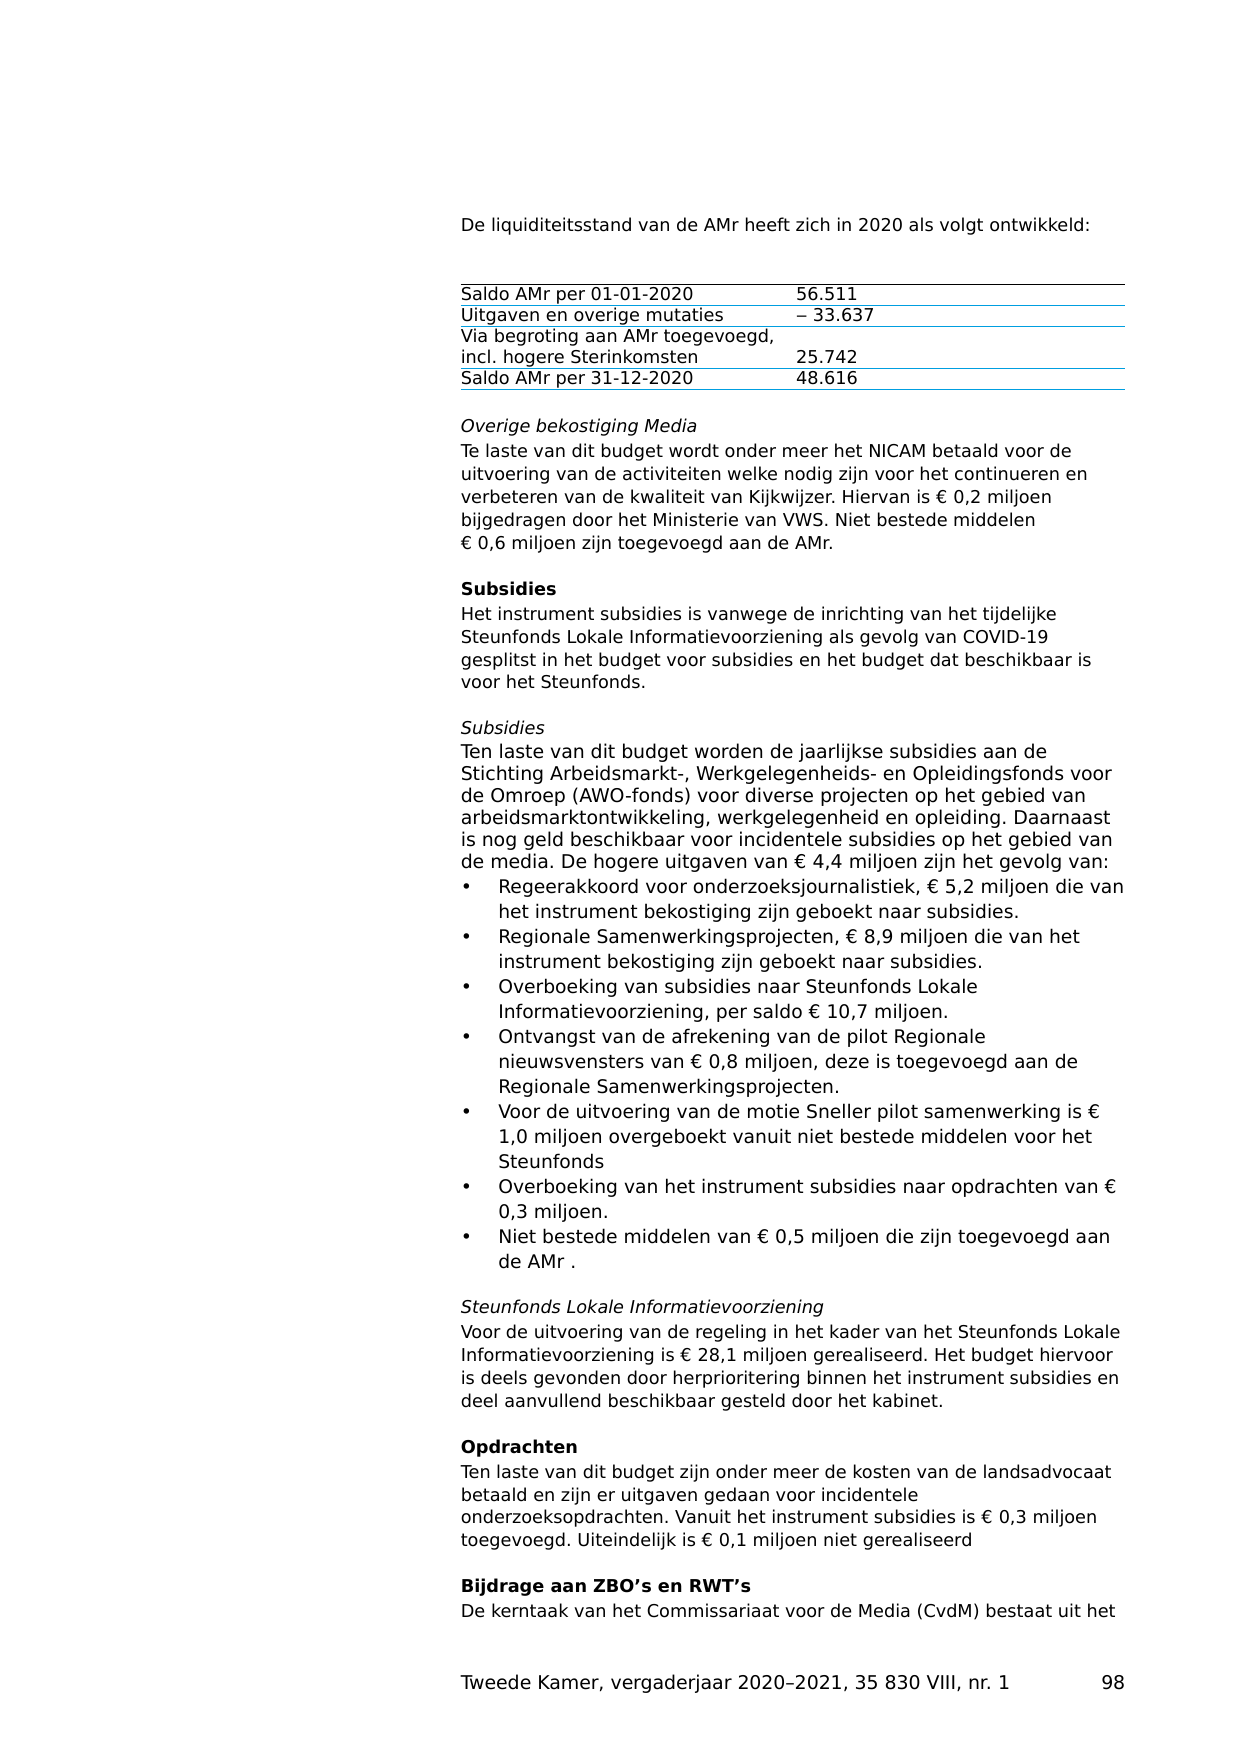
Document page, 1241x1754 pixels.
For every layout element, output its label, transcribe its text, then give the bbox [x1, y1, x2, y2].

list Overboeking van subsidies naar Steunfonds Lokale Informatievoorziening, per saldo € 10,7 miljoen. [461, 973, 1125, 1023]
table_cell 25.742 [793, 327, 1125, 368]
text Het instrument subsidies is vanwege de inrichting van het tijdelijke Steunfonds Lokale Informatievoorziening als gevolg van COVID-19 gesplitst in het budget voor subsidies en het budget dat beschikbaar is voor het Steunfonds. [461, 602, 1125, 693]
text Subsidies [461, 716, 1125, 739]
text Bijdrage aan ZBO’s en RWT’s [461, 1574, 1125, 1597]
text Te laste van dit budget wordt onder meer het NICAM betaald voor de uitvoering van de activiteiten welke nodig zijn voor het continueren en verbeteren van de kwaliteit van Kijkwijzer. Hiervan is € 0,2 miljoen bijgedragen door het Ministerie van VWS. Niet bestede middelen € 0,6 miljoen zijn toegevoegd aan de AMr. [461, 439, 1125, 554]
table_cell ‒ 33.637 [793, 306, 1125, 326]
list Overboeking van het instrument subsidies naar opdrachten van € 0,3 miljoen. [461, 1173, 1125, 1223]
table_header Tabel 55 Liquiditeitsstand AMr (bedragen x € 1.000) [461, 259, 1125, 283]
text Opdrachten [461, 1435, 1125, 1458]
list Voor de uitvoering van de motie Sneller pilot samenwerking is € 1,0 miljoen overgeboekt vanuit niet bestede middelen voor het Steunfonds [461, 1098, 1125, 1173]
table_cell Saldo AMr per 01-01-2020 [461, 285, 793, 305]
list Regeerakkoord voor onderzoeksjournalistiek, € 5,2 miljoen die van het instrument bekostiging zijn geboekt naar subsidies. [461, 873, 1125, 923]
text Voor de uitvoering van de regeling in het kader van het Steunfonds Lokale Informatievoorziening is € 28,1 miljoen gerealiseerd. Het budget hiervoor is deels gevonden door herprioritering binnen het instrument subsidies en deel aanvullend beschikbaar gesteld door het kabinet. [461, 1320, 1125, 1412]
table_cell 48.616 [793, 369, 1125, 389]
table_cell 56.511 [793, 285, 1125, 305]
list Ontvangst van de afrekening van de pilot Regionale nieuwsvensters van € 0,8 miljoen, deze is toegevoegd aan de Regionale Samenwerkingsprojecten. [461, 1023, 1125, 1098]
table_cell Saldo AMr per 31-12-2020 [461, 369, 793, 389]
text Overige bekostiging Media [461, 414, 1125, 437]
table_cell Via begroting aan AMr toegevoegd, incl. hogere Sterinkomsten [461, 327, 793, 368]
text Subsidies [461, 577, 1125, 600]
text Ten laste van dit budget zijn onder meer de kosten van de landsadvocaat betaald en zijn er uitgaven gedaan voor incidentele onderzoeksopdrachten. Vanuit het instrument subsidies is € 0,3 miljoen toegevoegd. Uiteindelijk is € 0,1 miljoen niet gerealiseerd [461, 1460, 1125, 1551]
text De kerntaak van het Commissariaat voor de Media (CvdM) bestaat uit het [461, 1599, 1125, 1622]
list Niet bestede middelen van € 0,5 miljoen die zijn toegevoegd aan de AMr . [461, 1223, 1125, 1273]
table_cell Uitgaven en overige mutaties [461, 306, 793, 326]
text Steunfonds Lokale Informatievoorziening [461, 1295, 1125, 1318]
text Ten laste van dit budget worden de jaarlijkse subsidies aan de Stichting Arbeidsmarkt-, Werkgelegenheids- en Opleidingsfonds voor de Omroep (AWO-fonds) voor diverse projecten op het gebied van arbeidsmarktontwikkeling, werkgelegenheid en opleiding. Daarnaast is nog geld beschikbaar voor incidentele subsidies op het gebied van de media. De hogere uitgaven van € 4,4 miljoen zijn het gevolg van: [461, 741, 1125, 873]
list Regionale Samenwerkingsprojecten, € 8,9 miljoen die van het instrument bekostiging zijn geboekt naar subsidies. [461, 923, 1125, 973]
text De liquiditeitsstand van de AMr heeft zich in 2020 als volgt ontwikkeld: [461, 213, 1125, 236]
